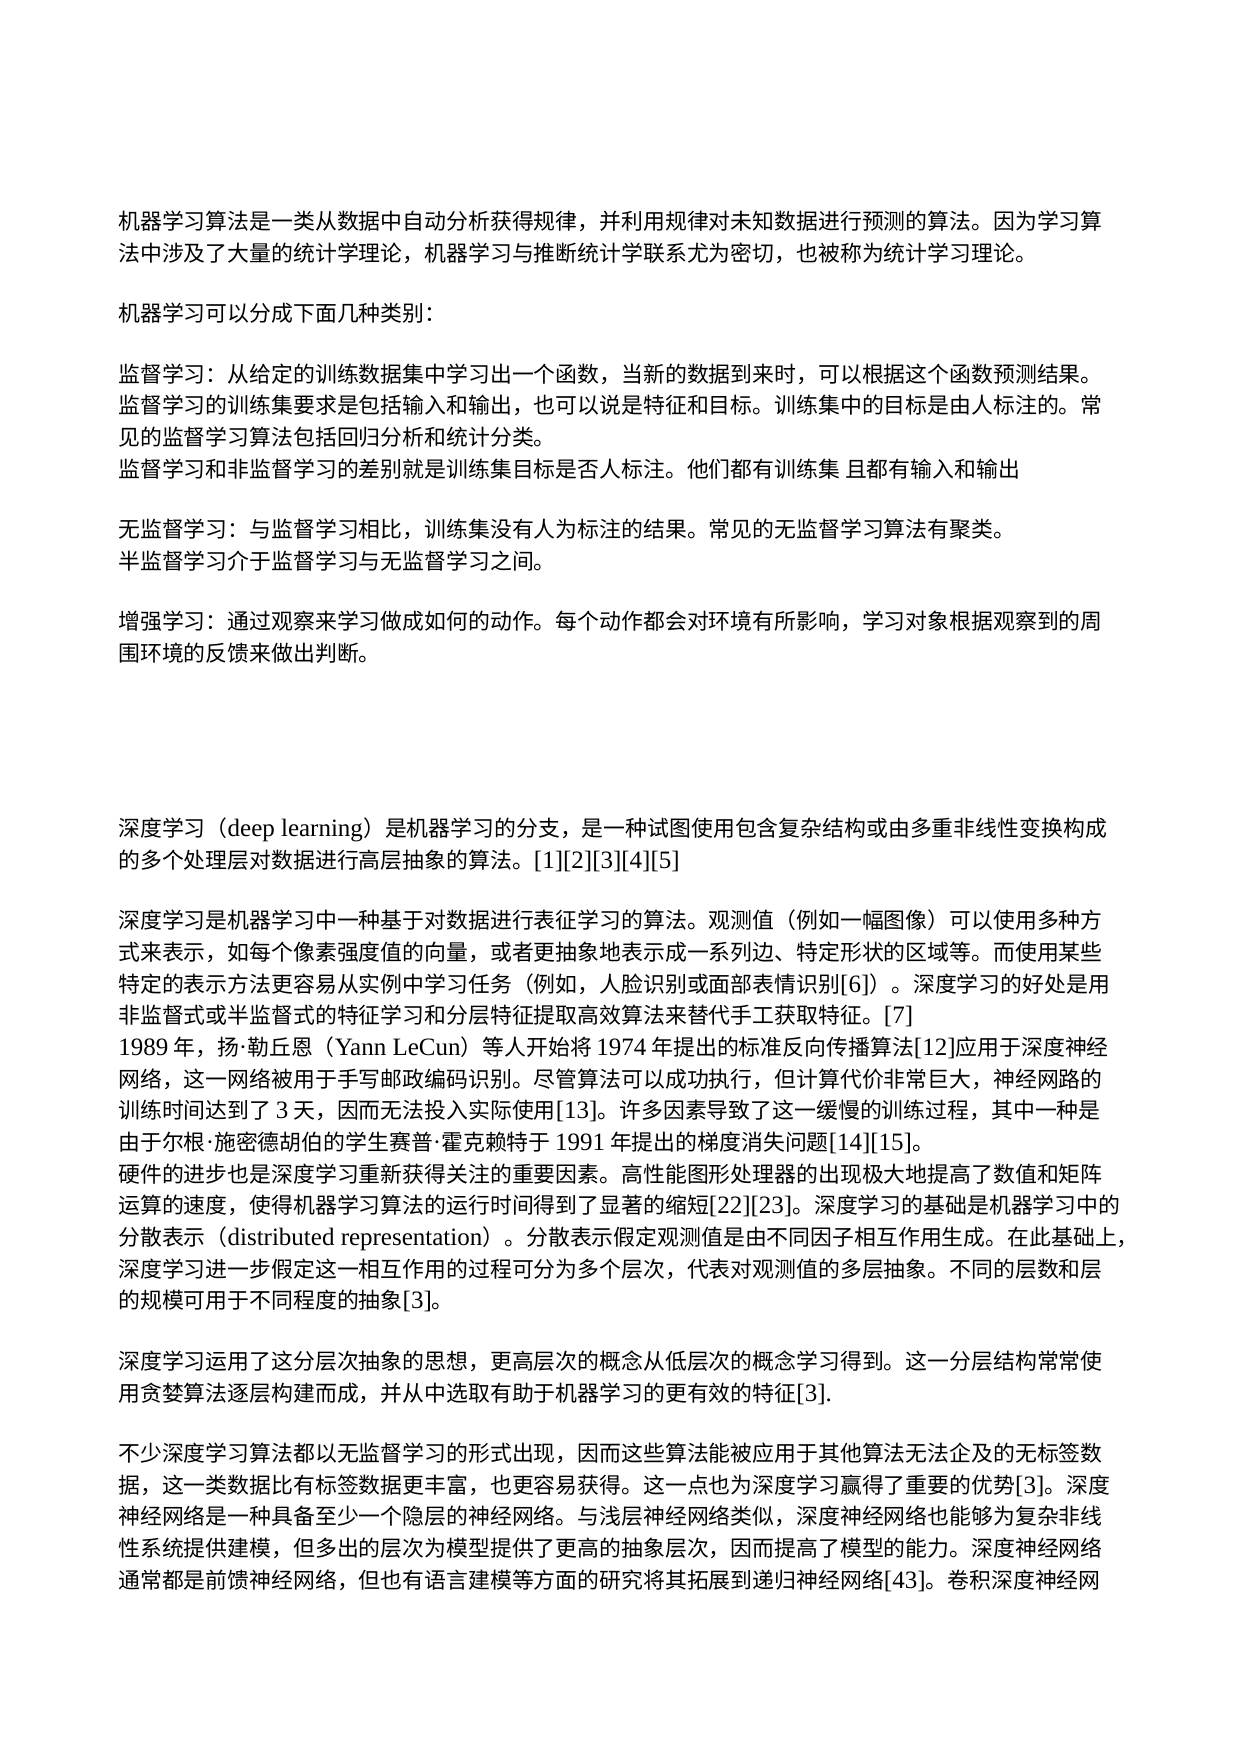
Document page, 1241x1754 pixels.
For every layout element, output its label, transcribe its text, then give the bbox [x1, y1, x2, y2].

text 深度学习（deep learning）是机器学习的分支，是一种试图使用包含复杂结构或由多重非线性变换构成的多个处理层对数据进行高层抽象的算法。[1][2][3][4][5] [118, 811, 1122, 875]
text 监督学习：从给定的训练数据集中学习出一个函数，当新的数据到来时，可以根据这个函数预测结果。监督学习的训练集要求是包括输入和输出，也可以说是特征和目标。训练集中的目标是由人标注的。常见的监督学习算法包括回归分析和统计分类。 [118, 357, 1122, 452]
text 监督学习和非监督学习的差别就是训练集目标是否人标注。他们都有训练集 且都有输入和输出 [118, 452, 1122, 483]
text 增强学习：通过观察来学习做成如何的动作。每个动作都会对环境有所影响，学习对象根据观察到的周围环境的反馈来做出判断。 [118, 604, 1122, 668]
text 半监督学习介于监督学习与无监督学习之间。 [118, 544, 1122, 576]
text 机器学习算法是一类从数据中自动分析获得规律，并利用规律对未知数据进行预测的算法。因为学习算法中涉及了大量的统计学理论，机器学习与推断统计学联系尤为密切，也被称为统计学习理论。 [118, 204, 1122, 268]
text 深度学习是机器学习中一种基于对数据进行表征学习的算法。观测值（例如一幅图像）可以使用多种方式来表示，如每个像素强度值的向量，或者更抽象地表示成一系列边、特定形状的区域等。而使用某些特定的表示方法更容易从实例中学习任务（例如，人脸识别或面部表情识别[6]）。深度学习的好处是用非监督式或半监督式的特征学习和分层特征提取高效算法来替代手工获取特征。[7] [118, 903, 1122, 1030]
text 硬件的进步也是深度学习重新获得关注的重要因素。高性能图形处理器的出现极大地提高了数值和矩阵运算的速度，使得机器学习算法的运行时间得到了显著的缩短[22][23]。深度学习的基础是机器学习中的分散表示（distributed representation）。分散表示假定观测值是由不同因子相互作用生成。在此基础上，深度学习进一步假定这一相互作用的过程可分为多个层次，代表对观测值的多层抽象。不同的层数和层的规模可用于不同程度的抽象[3]。 [118, 1157, 1122, 1315]
text 1989年，扬·勒丘恩（Yann LeCun）等人开始将1974年提出的标准反向传播算法[12]应用于深度神经网络，这一网络被用于手写邮政编码识别。尽管算法可以成功执行，但计算代价非常巨大，神经网路的训练时间达到了3天，因而无法投入实际使用[13]。许多因素导致了这一缓慢的训练过程，其中一种是由于尔根·施密德胡伯的学生赛普·霍克赖特于1991年提出的梯度消失问题[14][15]。 [118, 1030, 1122, 1157]
text 无监督学习：与监督学习相比，训练集没有人为标注的结果。常见的无监督学习算法有聚类。 [118, 512, 1122, 544]
text 不少深度学习算法都以无监督学习的形式出现，因而这些算法能被应用于其他算法无法企及的无标签数据，这一类数据比有标签数据更丰富，也更容易获得。这一点也为深度学习赢得了重要的优势[3]。深度神经网络是一种具备至少一个隐层的神经网络。与浅层神经网络类似，深度神经网络也能够为复杂非线性系统提供建模，但多出的层次为模型提供了更高的抽象层次，因而提高了模型的能力。深度神经网络通常都是前馈神经网络，但也有语言建模等方面的研究将其拓展到递归神经网络[43]。卷积深度神经网 [118, 1436, 1122, 1594]
text 深度学习运用了这分层次抽象的思想，更高层次的概念从低层次的概念学习得到。这一分层结构常常使用贪婪算法逐层构建而成，并从中选取有助于机器学习的更有效的特征[3]. [118, 1344, 1122, 1407]
text 机器学习可以分成下面几种类别： [118, 296, 1122, 328]
